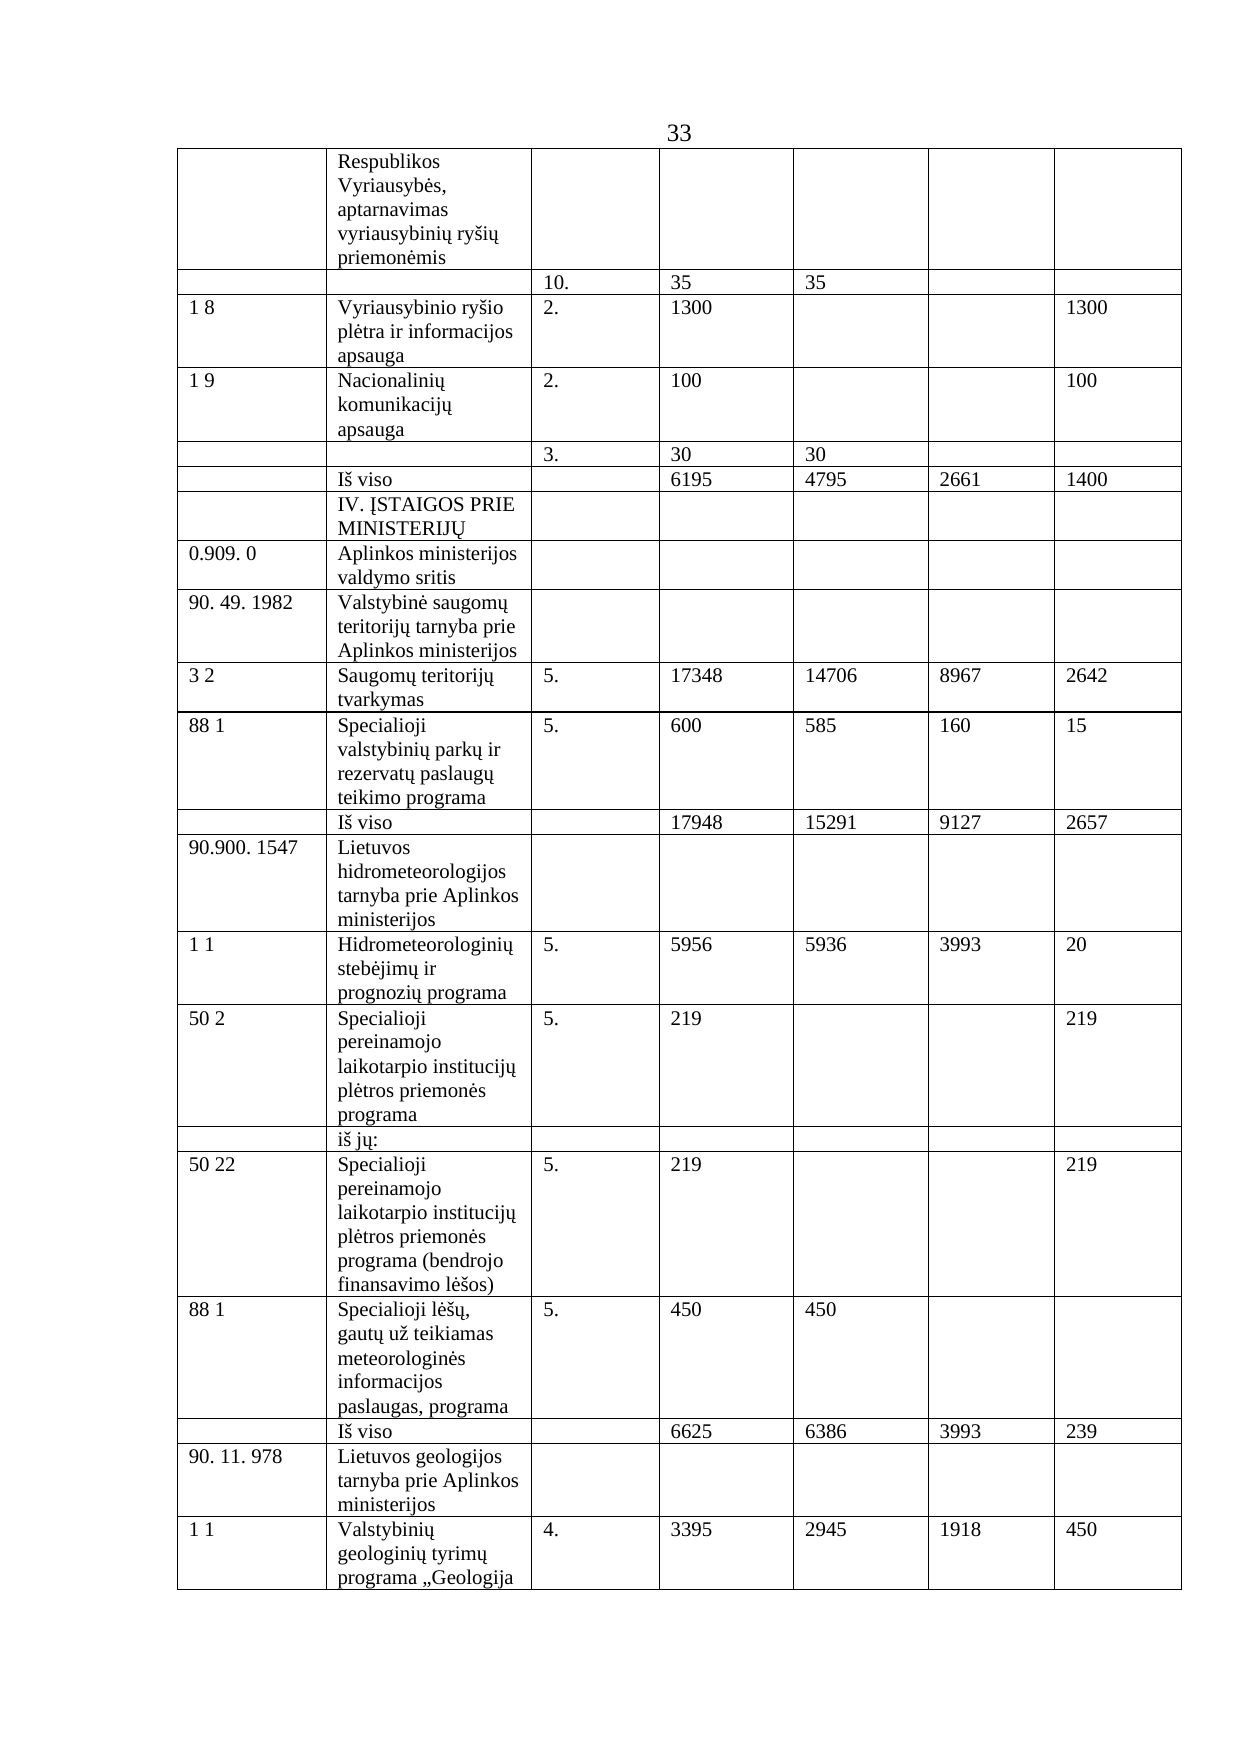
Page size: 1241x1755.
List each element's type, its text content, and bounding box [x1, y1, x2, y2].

table_cell 50 22 [178, 1152, 326, 1296]
table_cell 6386 [794, 1419, 928, 1443]
table_cell [1055, 835, 1181, 931]
table_cell 585 [794, 713, 928, 809]
table_cell [794, 295, 928, 367]
table_cell [178, 1127, 326, 1151]
table_cell 35 [794, 270, 928, 294]
table_cell [929, 541, 1054, 589]
table_cell 600 [660, 713, 793, 809]
table_cell 450 [794, 1297, 928, 1418]
table_cell 2661 [929, 467, 1054, 491]
table_cell [1055, 270, 1181, 294]
table_cell 219 [660, 1152, 793, 1296]
table_cell [532, 467, 659, 491]
table_cell Hidrometeorologinių stebėjimų ir prognozių programa [327, 932, 531, 1004]
table_cell [660, 1127, 793, 1151]
table_cell [794, 835, 928, 931]
table_cell [1055, 442, 1181, 466]
table_cell [660, 541, 793, 589]
table_cell [660, 590, 793, 662]
table_cell [794, 492, 928, 540]
table_cell 20 [1055, 932, 1181, 1004]
table_cell 6625 [660, 1419, 793, 1443]
table_cell [1055, 1444, 1181, 1516]
table_cell 30 [794, 442, 928, 466]
table_cell [178, 149, 326, 269]
table_cell Aplinkos ministerijos valdymo sritis [327, 541, 531, 589]
table_cell 50 2 [178, 1005, 326, 1126]
table_cell 17948 [660, 810, 793, 834]
table_cell [178, 1419, 326, 1443]
table_cell 1 1 [178, 1517, 326, 1589]
table_cell 219 [660, 1005, 793, 1126]
table_cell [178, 442, 326, 466]
table_cell [929, 590, 1054, 662]
table_cell Iš viso [327, 1419, 531, 1443]
table_cell 8967 [929, 663, 1054, 711]
table_cell [1055, 1297, 1181, 1418]
table_cell 2. [532, 295, 659, 367]
table_cell Specialioji valstybinių parkų ir rezervatų paslaugų teikimo programa [327, 713, 531, 809]
table_cell [929, 1127, 1054, 1151]
table_cell Respublikos Vyriausybės, aptarnavimas vyriausybinių ryšių priemonėmis [327, 149, 531, 269]
table_cell Saugomų teritorijų tvarkymas [327, 663, 531, 711]
table_cell Specialioji pereinamojo laikotarpio institucijų plėtros priemonės programa (bendrojo finansavimo lėšos) [327, 1152, 531, 1296]
table_cell [532, 835, 659, 931]
table_cell [929, 1005, 1054, 1126]
table_cell 1400 [1055, 467, 1181, 491]
table_cell 1 1 [178, 932, 326, 1004]
table_cell [1055, 541, 1181, 589]
table_cell 90. 11. 978 [178, 1444, 326, 1516]
table_cell 15291 [794, 810, 928, 834]
table_cell [327, 270, 531, 294]
table_cell Nacionalinių komunikacijų apsauga [327, 368, 531, 441]
table_cell [532, 1419, 659, 1443]
table_cell [1055, 1127, 1181, 1151]
table_cell [532, 149, 659, 269]
table_cell 5. [532, 1005, 659, 1126]
table_cell 30 [660, 442, 793, 466]
table_cell [929, 270, 1054, 294]
table_cell 2. [532, 368, 659, 441]
table_cell [532, 1444, 659, 1516]
table_cell [532, 590, 659, 662]
table_cell 450 [660, 1297, 793, 1418]
table_cell [532, 810, 659, 834]
table_cell 1918 [929, 1517, 1054, 1589]
table_cell 1300 [660, 295, 793, 367]
table_cell 90.900. 1547 [178, 835, 326, 931]
table_cell 2642 [1055, 663, 1181, 711]
table_cell [178, 810, 326, 834]
table_cell [929, 368, 1054, 441]
table_cell [929, 835, 1054, 931]
table_cell 15 [1055, 713, 1181, 809]
table_cell [660, 149, 793, 269]
table_cell [660, 492, 793, 540]
table_cell 9127 [929, 810, 1054, 834]
table_cell 5936 [794, 932, 928, 1004]
table_cell 5. [532, 1297, 659, 1418]
table_cell [929, 295, 1054, 367]
table_cell [1055, 590, 1181, 662]
table_cell Vyriausybinio ryšio plėtra ir informacijos apsauga [327, 295, 531, 367]
table_cell 90. 49. 1982 [178, 590, 326, 662]
table_cell 0.909. 0 [178, 541, 326, 589]
table_cell 3993 [929, 932, 1054, 1004]
table_cell [532, 492, 659, 540]
table_cell 2657 [1055, 810, 1181, 834]
table_cell Specialioji pereinamojo laikotarpio institucijų plėtros priemonės programa [327, 1005, 531, 1126]
table_cell 10. [532, 270, 659, 294]
table_cell 5956 [660, 932, 793, 1004]
table_cell [929, 1297, 1054, 1418]
table_cell 160 [929, 713, 1054, 809]
table_cell [794, 590, 928, 662]
table_cell 219 [1055, 1152, 1181, 1296]
table_cell [660, 835, 793, 931]
table_cell iš jų: [327, 1127, 531, 1151]
table_cell 3395 [660, 1517, 793, 1589]
table_cell Lietuvos hidrometeorologijos tarnyba prie Aplinkos ministerijos [327, 835, 531, 931]
table_cell 6195 [660, 467, 793, 491]
table_cell Iš viso [327, 467, 531, 491]
table_cell [929, 492, 1054, 540]
table_cell [532, 541, 659, 589]
table_cell 4795 [794, 467, 928, 491]
table_cell [929, 442, 1054, 466]
table_cell 3 2 [178, 663, 326, 711]
table_cell [929, 149, 1054, 269]
table_cell Lietuvos geologijos tarnyba prie Aplinkos ministerijos [327, 1444, 531, 1516]
table_cell [794, 1152, 928, 1296]
table_cell 3. [532, 442, 659, 466]
table_cell 4. [532, 1517, 659, 1589]
table_cell Valstybinė saugomų teritorijų tarnyba prie Aplinkos ministerijos [327, 590, 531, 662]
table_cell 5. [532, 713, 659, 809]
table_cell [794, 1127, 928, 1151]
table_cell 450 [1055, 1517, 1181, 1589]
table_cell 1300 [1055, 295, 1181, 367]
table_cell 17348 [660, 663, 793, 711]
table_cell 35 [660, 270, 793, 294]
table_cell [794, 1444, 928, 1516]
table_cell 2945 [794, 1517, 928, 1589]
table_cell [1055, 492, 1181, 540]
table_cell 88 1 [178, 713, 326, 809]
table_cell [532, 1127, 659, 1151]
table_cell [178, 467, 326, 491]
table_cell 219 [1055, 1005, 1181, 1126]
table_cell 5. [532, 932, 659, 1004]
table_cell [929, 1444, 1054, 1516]
table_cell 100 [660, 368, 793, 441]
table_cell 14706 [794, 663, 928, 711]
table_cell [1055, 149, 1181, 269]
table_cell [178, 270, 326, 294]
table_cell [929, 1152, 1054, 1296]
table_cell Valstybinių geologinių tyrimų programa „Geologija [327, 1517, 531, 1589]
table_cell 3993 [929, 1419, 1054, 1443]
table_cell 88 1 [178, 1297, 326, 1418]
table_cell [660, 1444, 793, 1516]
table_cell 239 [1055, 1419, 1181, 1443]
table_cell 1 8 [178, 295, 326, 367]
table_cell 5. [532, 663, 659, 711]
table_cell [794, 1005, 928, 1126]
table_cell [794, 368, 928, 441]
table_cell [794, 149, 928, 269]
table_cell IV. ĮSTAIGOS PRIE MINISTERIJŲ [327, 492, 531, 540]
table_cell 1 9 [178, 368, 326, 441]
table_cell [327, 442, 531, 466]
table_cell Specialioji lėšų, gautų už teikiamas meteorologinės informacijos paslaugas, programa [327, 1297, 531, 1418]
table_cell [794, 541, 928, 589]
table_cell 100 [1055, 368, 1181, 441]
table_cell [178, 492, 326, 540]
table_cell Iš viso [327, 810, 531, 834]
table_cell 5. [532, 1152, 659, 1296]
